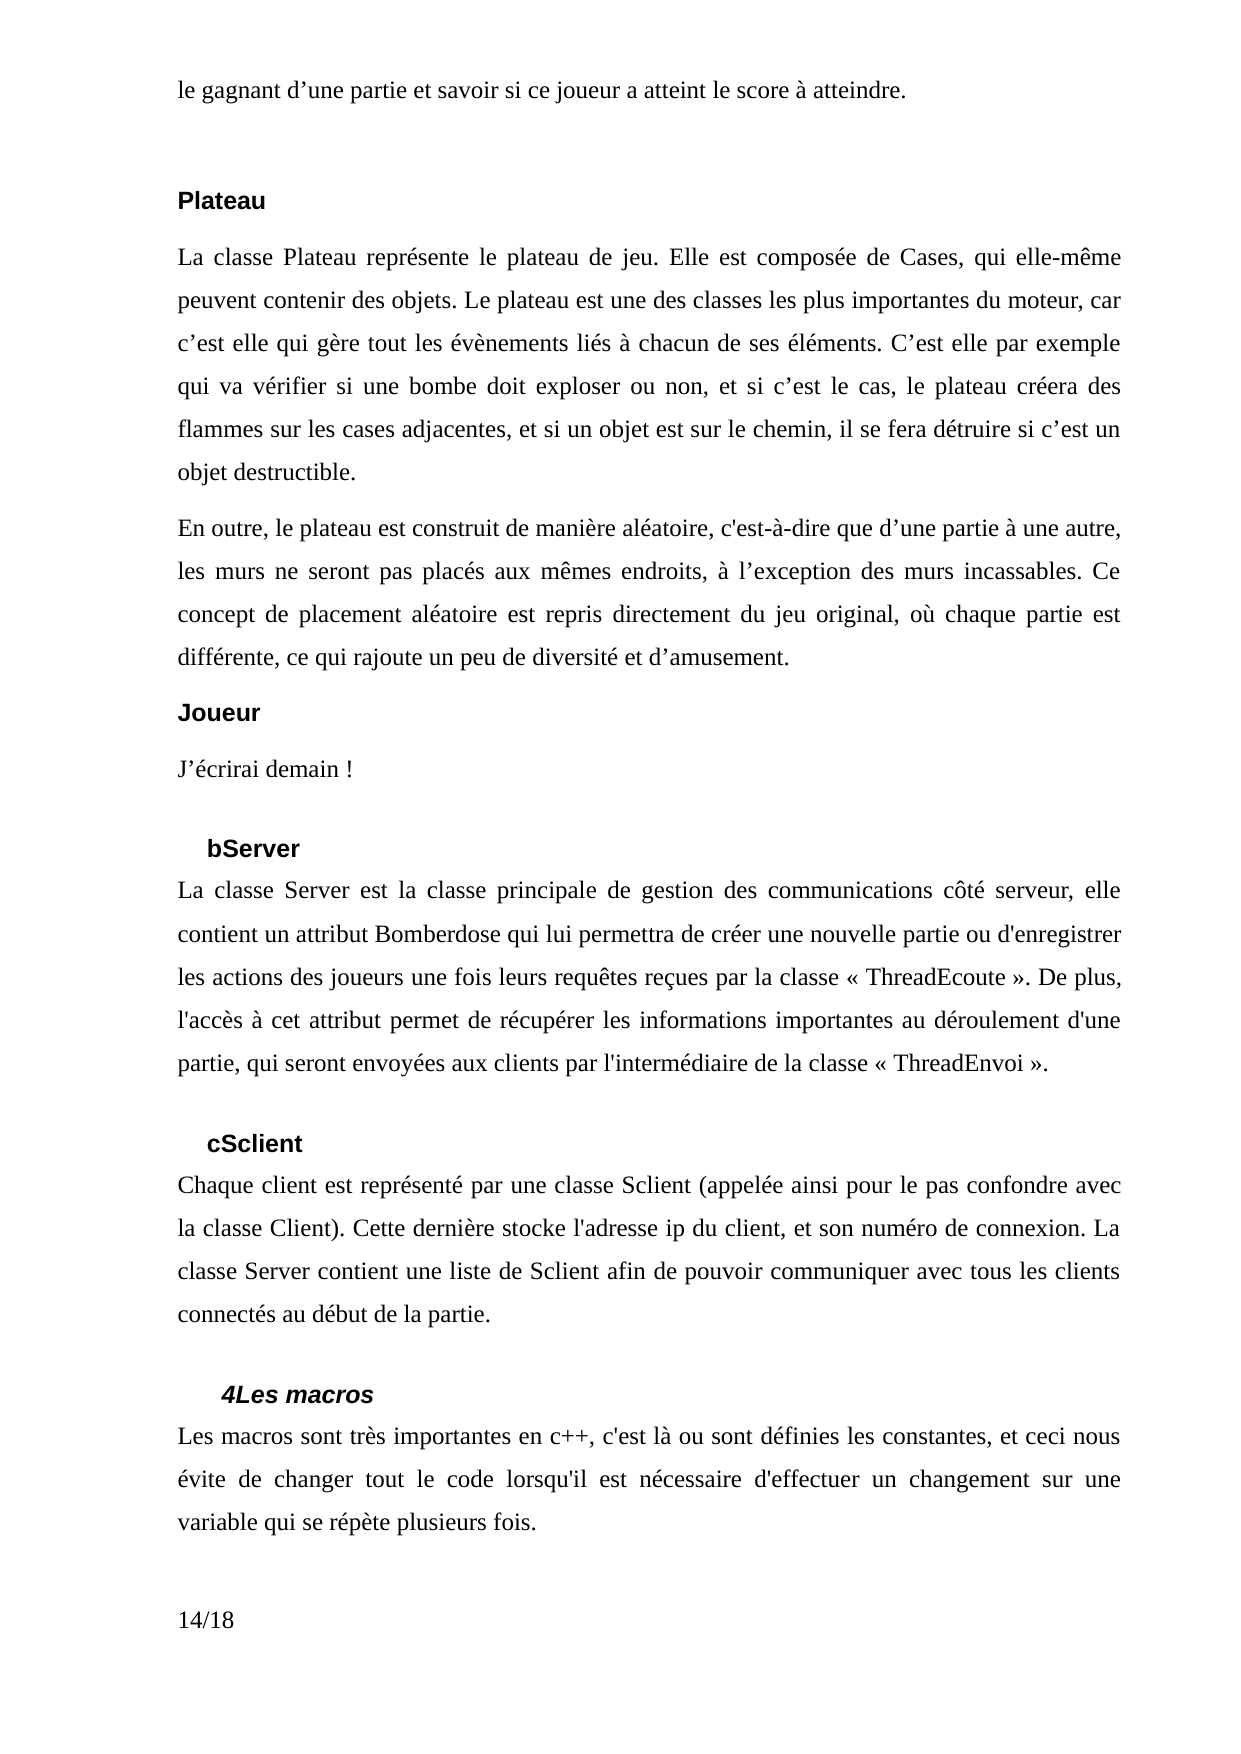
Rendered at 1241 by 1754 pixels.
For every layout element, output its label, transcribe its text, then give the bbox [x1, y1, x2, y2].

text La classe Server est la classe principale de gestion des communications côté serveur, elle contient un attribut Bomberdose qui lui permettra de créer une nouvelle partie ou d'enregistrer les actions des joueurs une fois leurs requêtes reçues par la classe « ThreadEcoute ». De plus, l'accès à cet attribut permet de récupérer les informations importantes au déroulement d'une partie, qui seront envoyées aux clients par l'intermédiaire de la classe « ThreadEnvoi ». [177, 876, 1122, 1077]
text Joueur [177, 698, 1122, 727]
subtitle Sclient [177, 1129, 1122, 1157]
subtitle Les macros [177, 1380, 1122, 1409]
subtitle Server [177, 834, 1122, 863]
text Chaque client est représenté par une classe Sclient (appelée ainsi pour le pas confondre avec la classe Client). Cette dernière stocke l'adresse ip du client, et son numéro de connexion. La classe Server contient une liste de Sclient afin de pouvoir communiquer avec tous les clients connectés au début de la partie. [177, 1170, 1122, 1328]
text La classe Plateau représente le plateau de jeu. Elle est composée de Cases, qui elle-même peuvent contenir des objets. Le plateau est une des classes les plus importantes du moteur, car c’est elle qui gère tout les évènements liés à chacun de ses éléments. C’est elle par exemple qui va vérifier si une bombe doit exploser ou non, et si c’est le cas, le plateau créera des flammes sur les cases adjacentes, et si un objet est sur le chemin, il se fera détruire si c’est un objet destructible. [177, 242, 1122, 486]
text Les macros sont très importantes en c++, c'est là ou sont définies les constantes, et ceci nous évite de changer tout le code lorsqu'il est nécessaire d'effectuer un changement sur une variable qui se répète plusieurs fois. [177, 1421, 1122, 1536]
text J’écrirai demain ! [177, 754, 1122, 782]
text le gagnant d’une partie et savoir si ce joueur a atteint le score à atteindre. [177, 75, 1122, 104]
text Plateau [177, 186, 1122, 215]
text En outre, le plateau est construit de manière aléatoire, c'est-à-dire que d’une partie à une autre, les murs ne seront pas placés aux mêmes endroits, à l’exception des murs incassables. Ce concept de placement aléatoire est repris directement du jeu original, où chaque partie est différente, ce qui rajoute un peu de diversité et d’amusement. [177, 513, 1122, 671]
